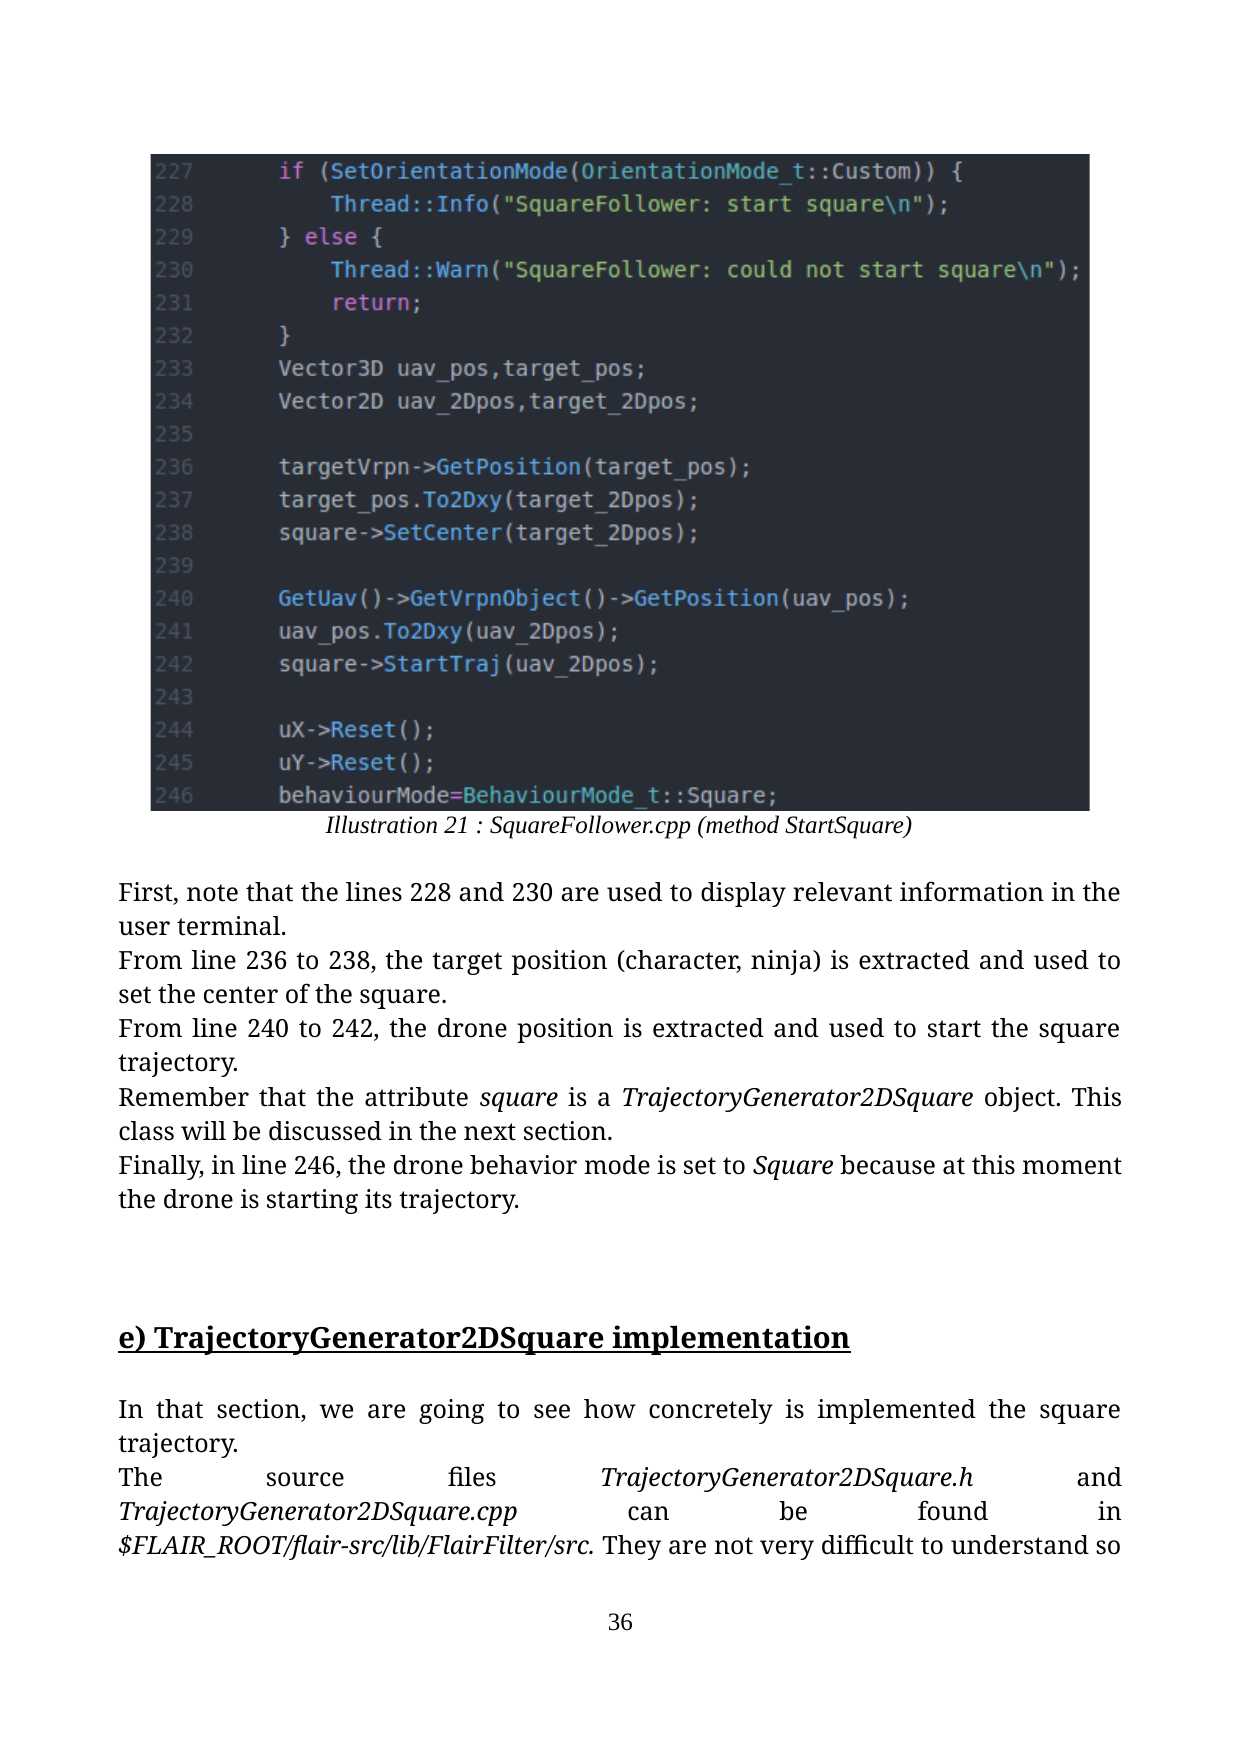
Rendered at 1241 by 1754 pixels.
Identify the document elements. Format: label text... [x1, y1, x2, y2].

text The source files TrajectoryGenerator2DSquare.h and TrajectoryGenerator2DSquare.cpp can be found in $FLAIR_ROOT/flair-src/lib/FlairFilter/src. They are not very difficult to understand so [118, 1459, 1122, 1562]
text Illustration 21 : SquareFollower.cpp (method StartSquare) [151, 811, 1089, 839]
text Remember that the attribute square is a TrajectoryGenerator2DSquare object. This class will be discussed in the next section. [118, 1079, 1122, 1147]
text From line 236 to 238, the target position (character, ninja) is extracted and used to set the center of the square. [118, 943, 1122, 1011]
text From line 240 to 242, the drone position is extracted and used to start the square trajectory. [118, 1011, 1122, 1079]
text First, note that the lines 228 and 230 are used to display relevant information in the user terminal. [118, 875, 1122, 943]
picture [150, 154, 1090, 811]
text Finally, in line 246, the drone behavior mode is set to Square because at this moment the drone is starting its trajectory. [118, 1147, 1122, 1215]
text e) TrajectoryGenerator2DSquare implementation [118, 1318, 1122, 1357]
text In that section, we are going to see how concretely is implemented the square trajectory. [118, 1391, 1122, 1459]
